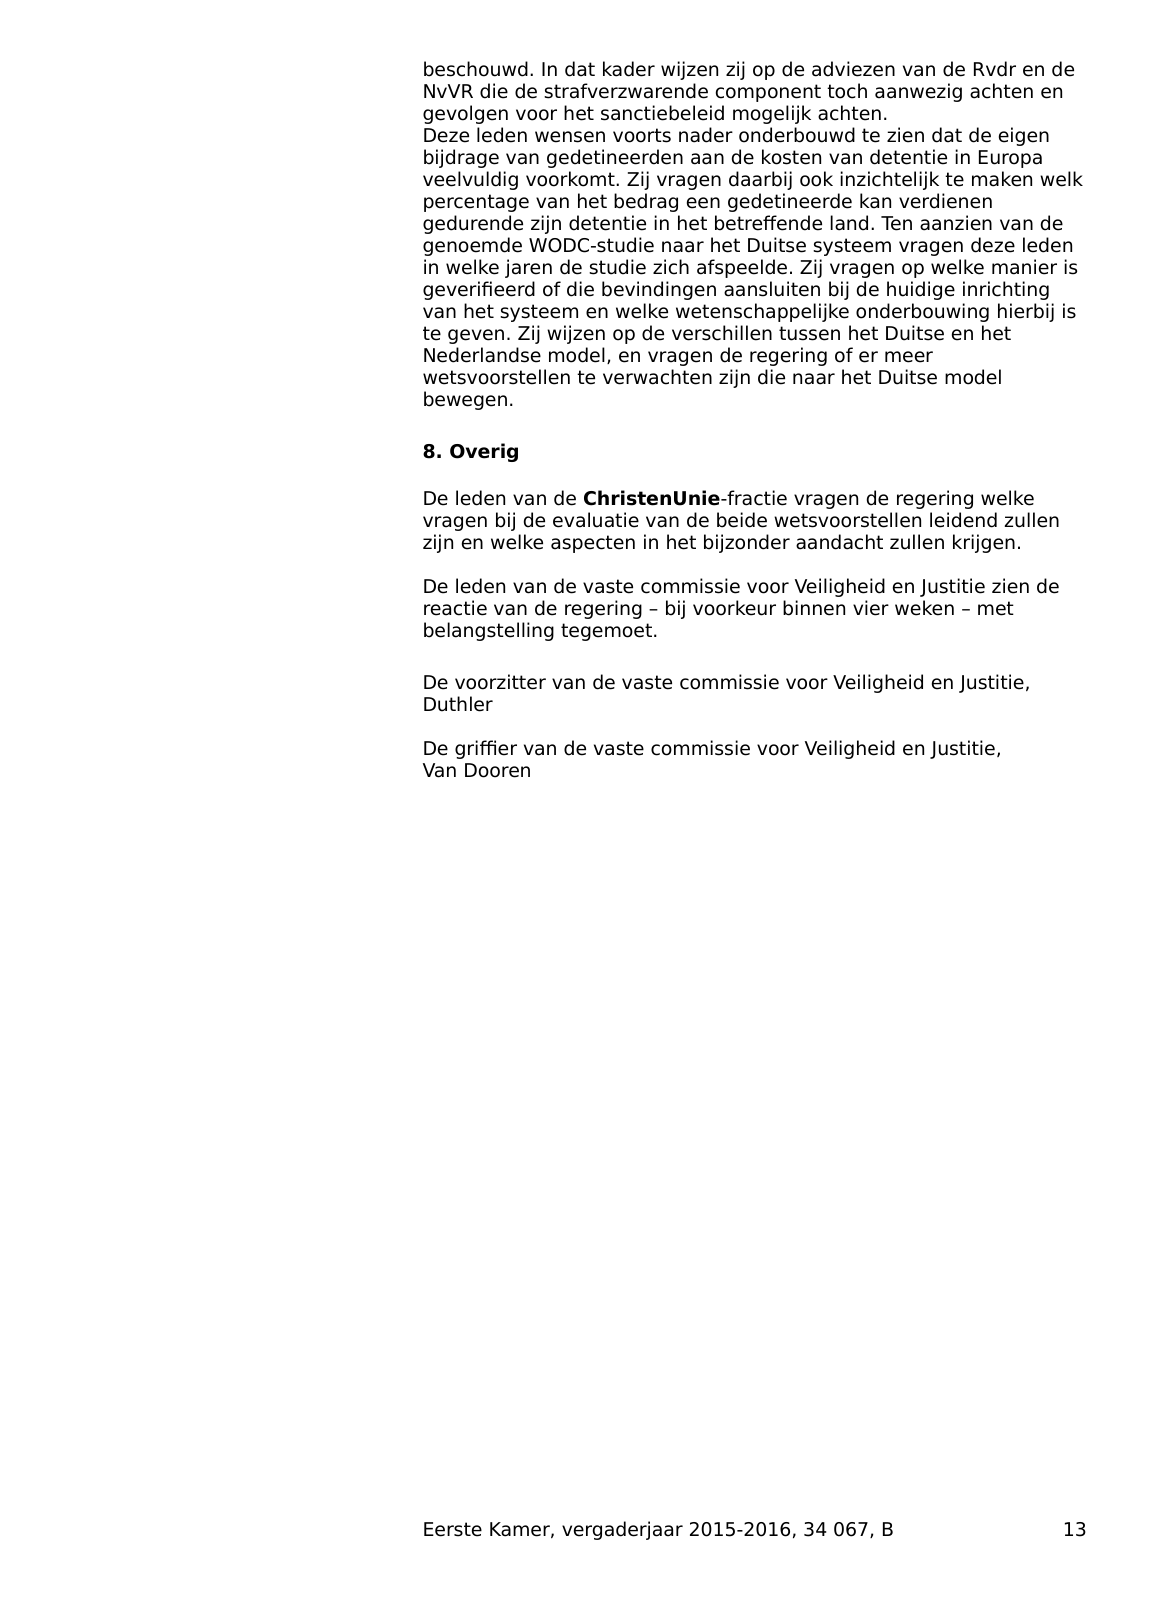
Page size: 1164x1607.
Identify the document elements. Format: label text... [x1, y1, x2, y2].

text Deze leden wensen voorts nader onderbouwd te zien dat de eigen bijdrage van gedetineerden aan de kosten van detentie in Europa veelvuldig voorkomt. Zij vragen daarbij ook inzichtelijk te maken welk percentage van het bedrag een gedetineerde kan verdienen gedurende zijn detentie in het betreffende land. Ten aanzien van de genoemde WODC-studie naar het Duitse systeem vragen deze leden in welke jaren de studie zich afspeelde. Zij vragen op welke manier is geverifieerd of die bevindingen aansluiten bij de huidige inrichting van het systeem en welke wetenschappelijke onderbouwing hierbij is te geven. Zij wijzen op de verschillen tussen het Duitse en het Nederlandse model, en vragen de regering of er meer wetsvoorstellen te verwachten zijn die naar het Duitse model bewegen. [422, 125, 1087, 411]
text De voorzitter van de vaste commissie voor Veiligheid en Justitie, Duthler [422, 672, 1087, 716]
text De griffier van de vaste commissie voor Veiligheid en Justitie, Van Dooren [422, 738, 1087, 782]
text beschouwd. In dat kader wijzen zij op de adviezen van de Rvdr en de NvVR die de strafverzwarende component toch aanwezig achten en gevolgen voor het sanctiebeleid mogelijk achten. [422, 59, 1087, 125]
subtitle 8. Overig [422, 441, 1087, 463]
text De leden van de ChristenUnie-fractie vragen de regering welke vragen bij de evaluatie van de beide wetsvoorstellen leidend zullen zijn en welke aspecten in het bijzonder aandacht zullen krijgen. [422, 488, 1087, 554]
text De leden van de vaste commissie voor Veiligheid en Justitie zien de reactie van de regering – bij voorkeur binnen vier weken – met belangstelling tegemoet. [422, 576, 1087, 642]
